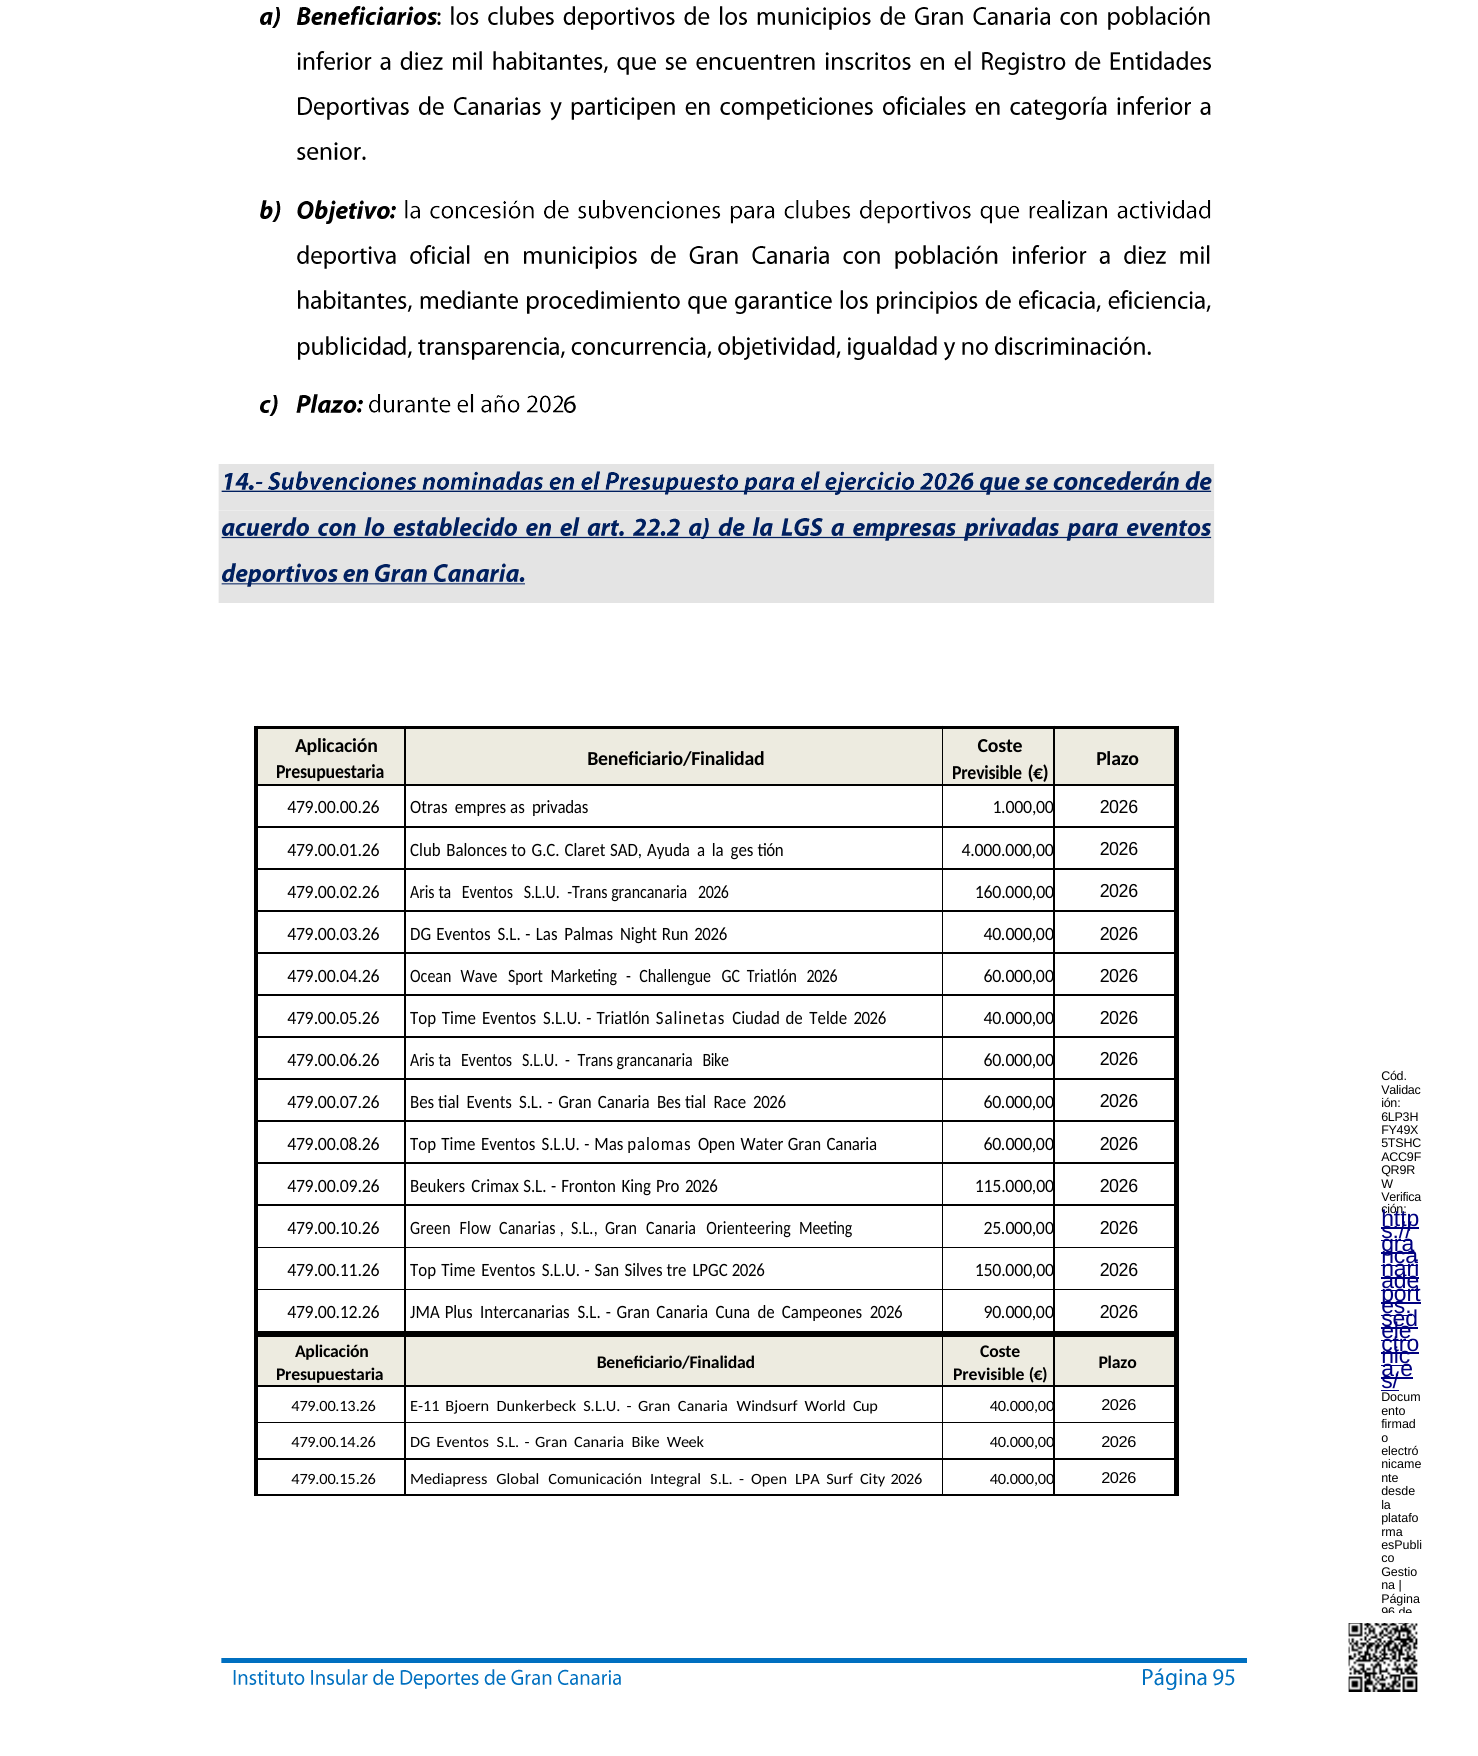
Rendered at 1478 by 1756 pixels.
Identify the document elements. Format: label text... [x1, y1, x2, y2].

table_cell Top Time Eventos S.L.U. - San Silves tre LPGC 2026 [406, 1248, 942, 1288]
table_cell 1.000,00 [943, 786, 1053, 826]
table_cell Top Time Eventos S.L.U. - Triatlón Salinetas Ciudad de Telde 2026 [406, 996, 942, 1036]
table_header Aplicación Presupuestaria [258, 729, 404, 784]
table_cell 60.000,00 [943, 954, 1053, 994]
table_cell Aris ta Eventos S.L.U. - Trans grancanaria Bike [406, 1038, 942, 1078]
table_cell 25.000,00 [943, 1206, 1053, 1246]
table_cell 40.000,00 [943, 1423, 1053, 1458]
table_cell 40.000,00 [943, 996, 1053, 1036]
table_cell Green Flow Canarias , S.L., Gran Canaria Orienteering Meeting [406, 1206, 942, 1246]
text Verificación: https://grancanariadeportes.sedelectronica.es/ [1381, 1191, 1422, 1391]
table_header Aplicación Presupuestaria [258, 1337, 404, 1385]
table_header Beneficiario/Finalidad [406, 1337, 942, 1385]
table_cell 2026 [1055, 786, 1174, 826]
table_cell 479.00.01.26 [258, 828, 404, 868]
table_cell 479.00.11.26 [258, 1248, 404, 1288]
table_cell 60.000,00 [943, 1038, 1053, 1078]
table_cell 479.00.08.26 [258, 1122, 404, 1162]
table_cell 479.00.14.26 [258, 1423, 404, 1458]
table_cell 2026 [1055, 1164, 1174, 1204]
table_cell DG Eventos S.L. - Gran Canaria Bike Week [406, 1423, 942, 1458]
table_header Beneficiario/Finalidad [406, 729, 942, 784]
table_cell 2026 [1055, 1122, 1174, 1162]
table_cell 160.000,00 [943, 870, 1053, 910]
table_cell 60.000,00 [943, 1122, 1053, 1162]
table_cell 150.000,00 [943, 1248, 1053, 1288]
table_cell 479.00.03.26 [258, 912, 404, 952]
table_cell 60.000,00 [943, 1080, 1053, 1120]
table_cell 4.000.000,00 [943, 828, 1053, 868]
table_cell 479.00.00.26 [258, 786, 404, 826]
text Documento firmado electrónicamente desde la plataforma esPublico Gestiona | Página 96 de 109 [1381, 1391, 1422, 1613]
table_cell 2026 [1055, 828, 1174, 868]
table_cell 2026 [1055, 1038, 1174, 1078]
table_cell 479.00.05.26 [258, 996, 404, 1036]
table_cell Bes tial Events S.L. - Gran Canaria Bes tial Race 2026 [406, 1080, 942, 1120]
table_cell 479.00.10.26 [258, 1206, 404, 1246]
table_cell 2026 [1055, 1387, 1174, 1421]
table_cell 2026 [1055, 996, 1174, 1036]
table_cell DG Eventos S.L. - Las Palmas Night Run 2026 [406, 912, 942, 952]
table_cell JMA Plus Intercanarias S.L. - Gran Canaria Cuna de Campeones 2026 [406, 1290, 942, 1331]
table_cell 2026 [1055, 954, 1174, 994]
table_cell 2026 [1055, 1423, 1174, 1458]
table_cell Club Balonces to G.C. Claret SAD, Ayuda a la ges tión [406, 828, 942, 868]
table_cell 2026 [1055, 870, 1174, 910]
table_cell 2026 [1055, 1248, 1174, 1288]
table_cell 479.00.02.26 [258, 870, 404, 910]
table_cell 2026 [1055, 1290, 1174, 1331]
table_header Coste Previsible (€) [943, 729, 1053, 784]
table_cell Top Time Eventos S.L.U. - Mas palomas Open Water Gran Canaria [406, 1122, 942, 1162]
table_cell 479.00.06.26 [258, 1038, 404, 1078]
table_cell Beukers Crimax S.L. - Fronton King Pro 2026 [406, 1164, 942, 1204]
table_cell 2026 [1055, 1206, 1174, 1246]
table_cell 2026 [1055, 1080, 1174, 1120]
table_cell Aris ta Eventos S.L.U. -Trans grancanaria 2026 [406, 870, 942, 910]
table_cell 479.00.12.26 [258, 1290, 404, 1331]
table_cell Mediapress Global Comunicación Integral S.L. - Open LPA Surf City 2026 [406, 1460, 942, 1494]
table_cell 2026 [1055, 912, 1174, 952]
table_cell 479.00.04.26 [258, 954, 404, 994]
table_cell 479.00.13.26 [258, 1387, 404, 1421]
table_cell E-11 Bjoern Dunkerbeck S.L.U. - Gran Canaria Windsurf World Cup [406, 1387, 942, 1421]
text Cód. Validación: 6LP3HFY49X5TSHCACC9FQR9RW [1381, 1070, 1422, 1191]
table_cell Otras empres as privadas [406, 786, 942, 826]
table_cell 479.00.07.26 [258, 1080, 404, 1120]
table_header Plazo [1055, 729, 1174, 784]
table_cell 40.000,00 [943, 1460, 1053, 1494]
table_cell 40.000,00 [943, 912, 1053, 952]
table_header Coste Previsible (€) [943, 1337, 1053, 1385]
table_cell 115.000,00 [943, 1164, 1053, 1204]
table_cell Ocean Wave Sport Marketing - Challengue GC Triatlón 2026 [406, 954, 942, 994]
table_cell 90.000,00 [943, 1290, 1053, 1331]
table_cell 479.00.09.26 [258, 1164, 404, 1204]
table_cell 479.00.15.26 [258, 1460, 404, 1494]
table_cell 2026 [1055, 1460, 1174, 1494]
table_cell 40.000,00 [943, 1387, 1053, 1421]
table_header Plazo [1055, 1337, 1174, 1385]
